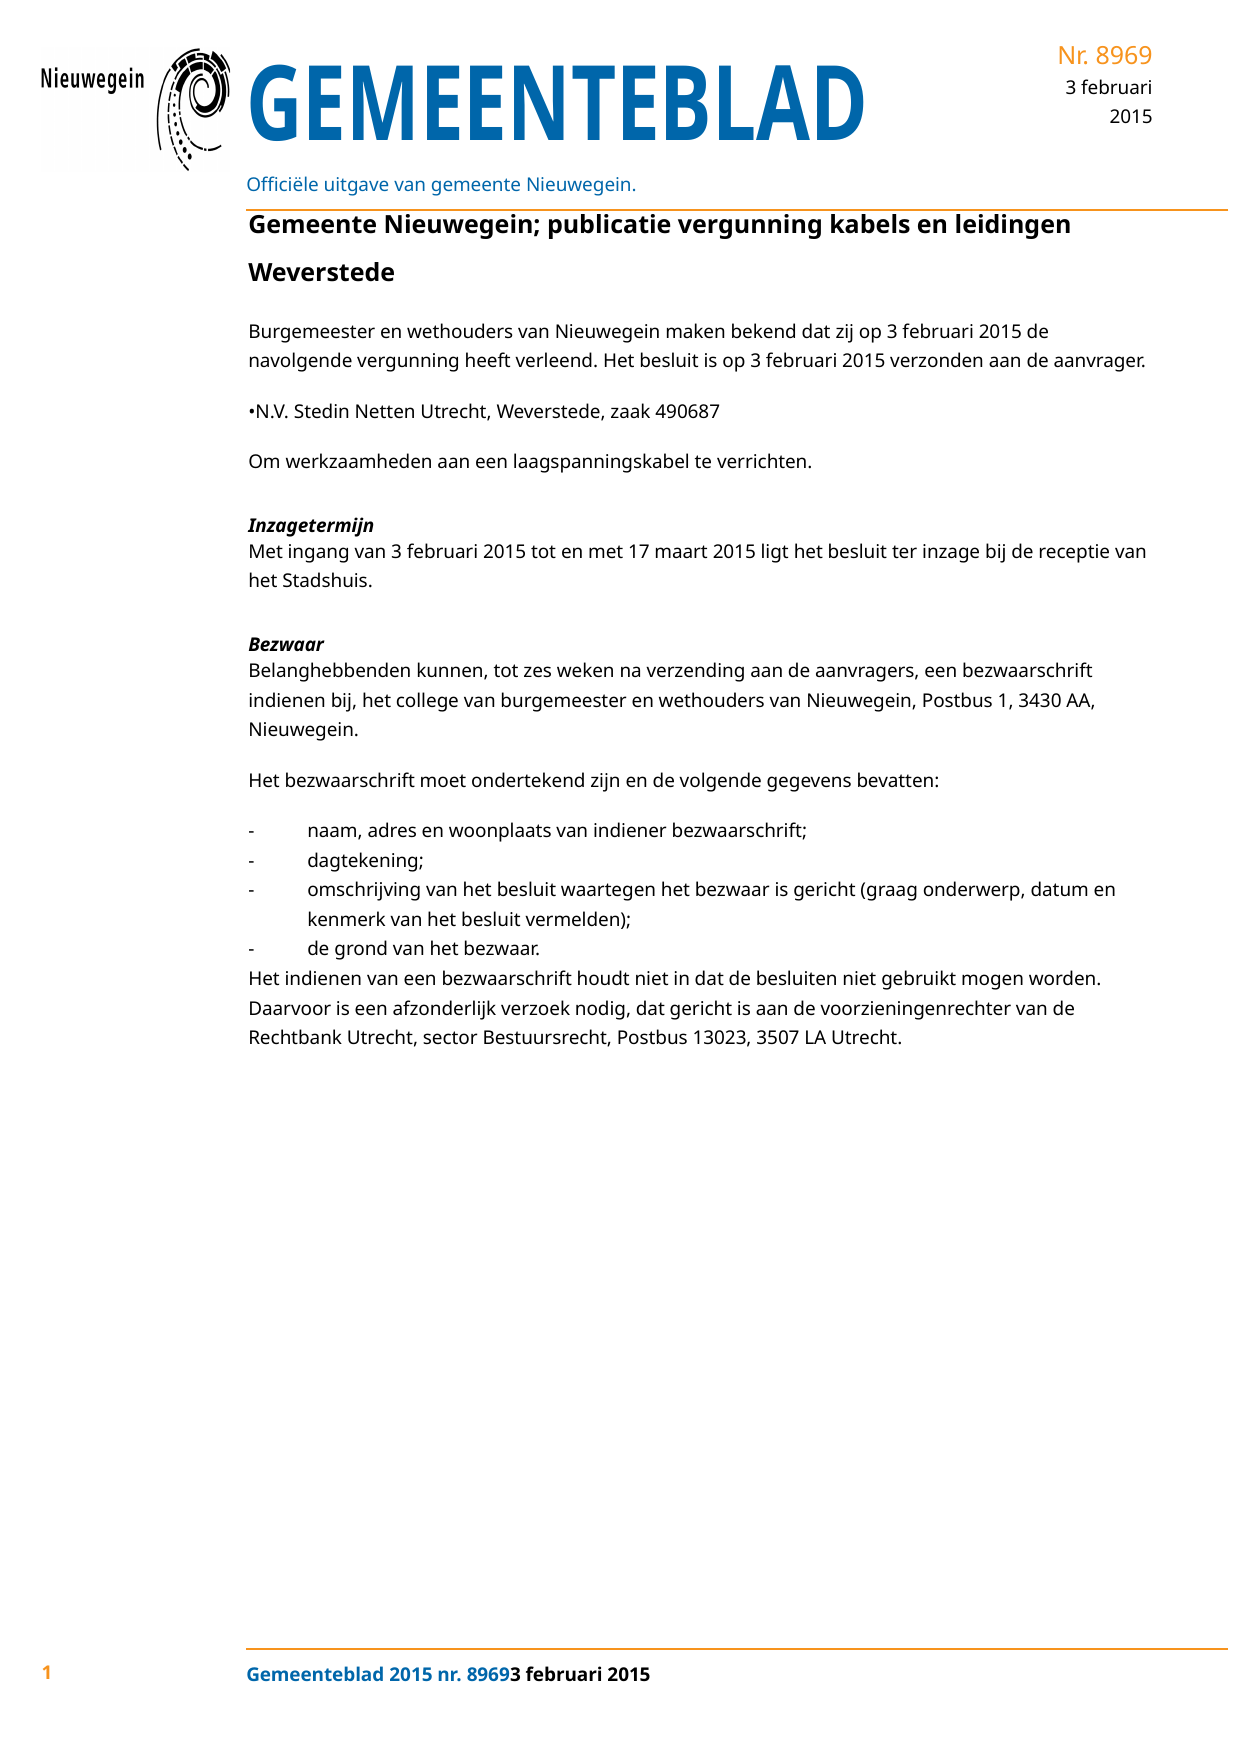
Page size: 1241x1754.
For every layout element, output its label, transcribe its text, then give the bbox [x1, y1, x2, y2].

text Het bezwaarschrift moet ondertekend zijn en de volgende gegevens bevatten: [248, 767, 1152, 793]
text Inzagetermijn [248, 512, 1152, 538]
text •N.V. Stedin Netten Utrecht, Weverstede, zaak 490687 [248, 398, 1152, 424]
list omschrijving van het besluit waartegen het bezwaar is gericht (graag onderwerp, datum en kenmerk van het besluit vermelden); [248, 876, 1152, 932]
list naam, adres en woonplaats van indiener bezwaarschrift; [248, 817, 1152, 843]
text Om werkzaamheden aan een laagspanningskabel te verrichten. [248, 448, 1152, 474]
text Gemeente Nieuwegein; publicatie vergunning kabels en leidingen Weverstede [248, 211, 1152, 288]
list de grond van het bezwaar. [248, 936, 1152, 961]
text Burgemeester en wethouders van Nieuwegein maken bekend dat zij op 3 februari 2015 de navolgende vergunning heeft verleend. Het besluit is op 3 februari 2015 verzonden aan de aanvrager. [248, 318, 1152, 373]
text Met ingang van 3 februari 2015 tot en met 17 maart 2015 ligt het besluit ter inzage bij de receptie van het Stadshuis. [248, 538, 1152, 593]
list dagtekening; [248, 847, 1152, 873]
picture [41, 47, 231, 172]
text Bezwaar [248, 632, 1152, 657]
text Belanghebbenden kunnen, tot zes weken na verzending aan de aanvragers, een bezwaarschrift indienen bij, het college van burgemeester en wethouders van Nieuwegein, Postbus 1, 3430 AA, Nieuwegein. [248, 657, 1152, 742]
text Het indienen van een bezwaarschrift houdt niet in dat de besluiten niet gebruikt mogen worden. Daarvoor is een afzonderlijk verzoek nodig, dat gericht is aan de voorzieningenrechter van de Rechtbank Utrecht, sector Bestuursrecht, Postbus 13023, 3507 LA Utrecht. [248, 965, 1152, 1050]
